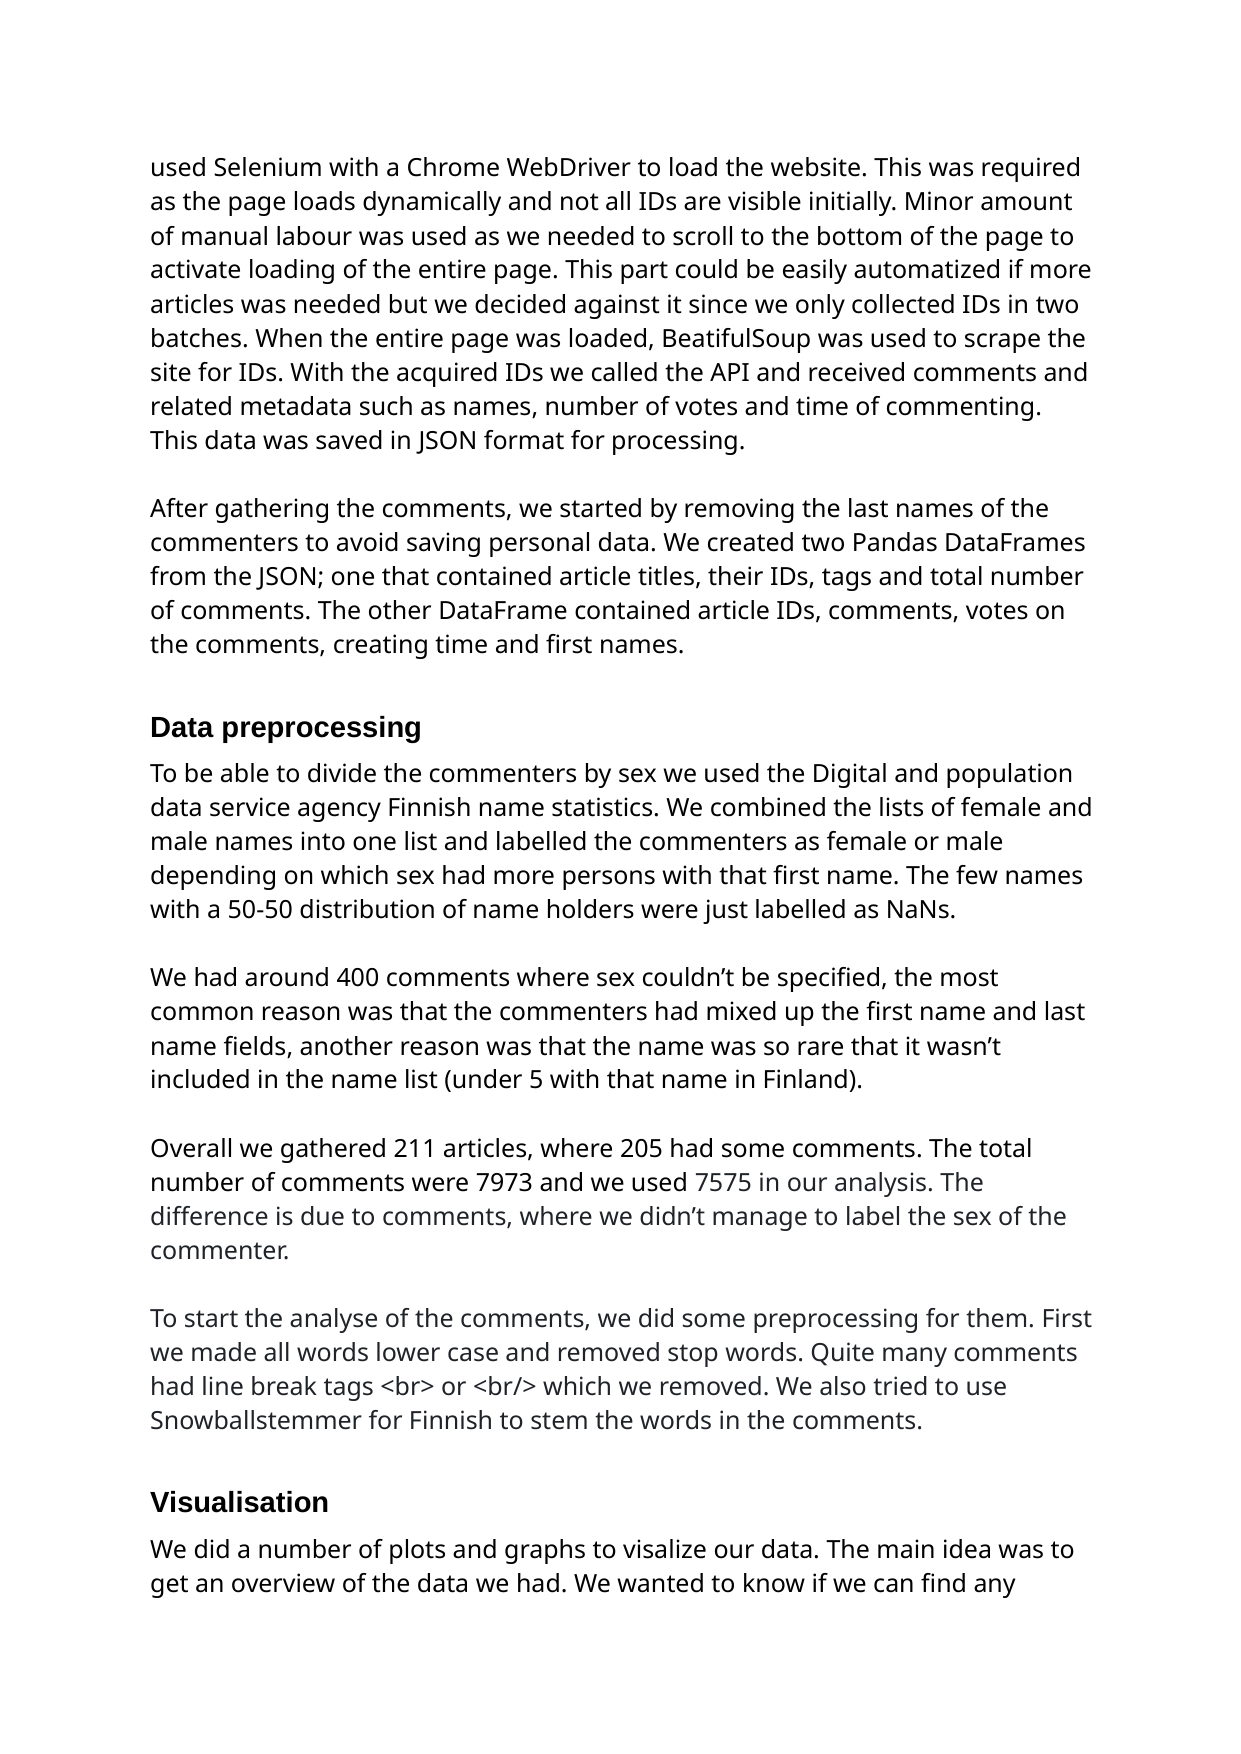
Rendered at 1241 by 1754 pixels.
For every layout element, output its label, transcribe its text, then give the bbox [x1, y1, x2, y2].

text To be able to divide the commenters by sex we used the Digital and population data service agency Finnish name statistics. We combined the lists of female and male names into one list and labelled the commenters as female or male depending on which sex had more persons with that first name. The few names with a 50-50 distribution of name holders were just labelled as NaNs. [150, 756, 1095, 926]
text We had around 400 comments where sex couldn’t be specified, the most common reason was that the commenters had mixed up the first name and last name fields, another reason was that the name was so rare that it wasn’t included in the name list (under 5 with that name in Finland). [150, 960, 1095, 1096]
text Overall we gathered 211 articles, where 205 had some comments. The total number of comments were 7973 and we used 7575 in our analysis. The difference is due to comments, where we didn’t manage to label the sex of the commenter. [150, 1130, 1095, 1267]
text To start the analyse of the comments, we did some preprocessing for them. First we made all words lower case and removed stop words. Quite many comments had line break tags <br> or <br/> which we removed. We also tried to use Snowballstemmer for Finnish to stem the words in the comments. [150, 1301, 1095, 1437]
text After gathering the comments, we started by removing the last names of the commenters to avoid saving personal data. We created two Pandas DataFrames from the JSON; one that contained article titles, their IDs, tags and total number of comments. The other DataFrame contained article IDs, comments, votes on the comments, creating time and first names. [150, 491, 1095, 661]
text We did a number of plots and graphs to visalize our data. The main idea was to get an overview of the data we had. We wanted to know if we can find any [150, 1532, 1090, 1600]
text used Selenium with a Chrome WebDriver to load the website. This was required as the page loads dynamically and not all IDs are visible initially. Minor amount of manual labour was used as we needed to scroll to the bottom of the page to activate loading of the entire page. This part could be easily automatized if more articles was needed but we decided against it since we only collected IDs in two batches. When the entire page was loaded, BeatifulSoup was used to scrape the site for IDs. With the acquired IDs we called the API and received comments and related metadata such as names, number of votes and time of commenting. This data was saved in JSON format for processing. [150, 150, 1095, 457]
subtitle Data preprocessing [150, 709, 1090, 743]
subtitle Visualisation [150, 1486, 1090, 1519]
